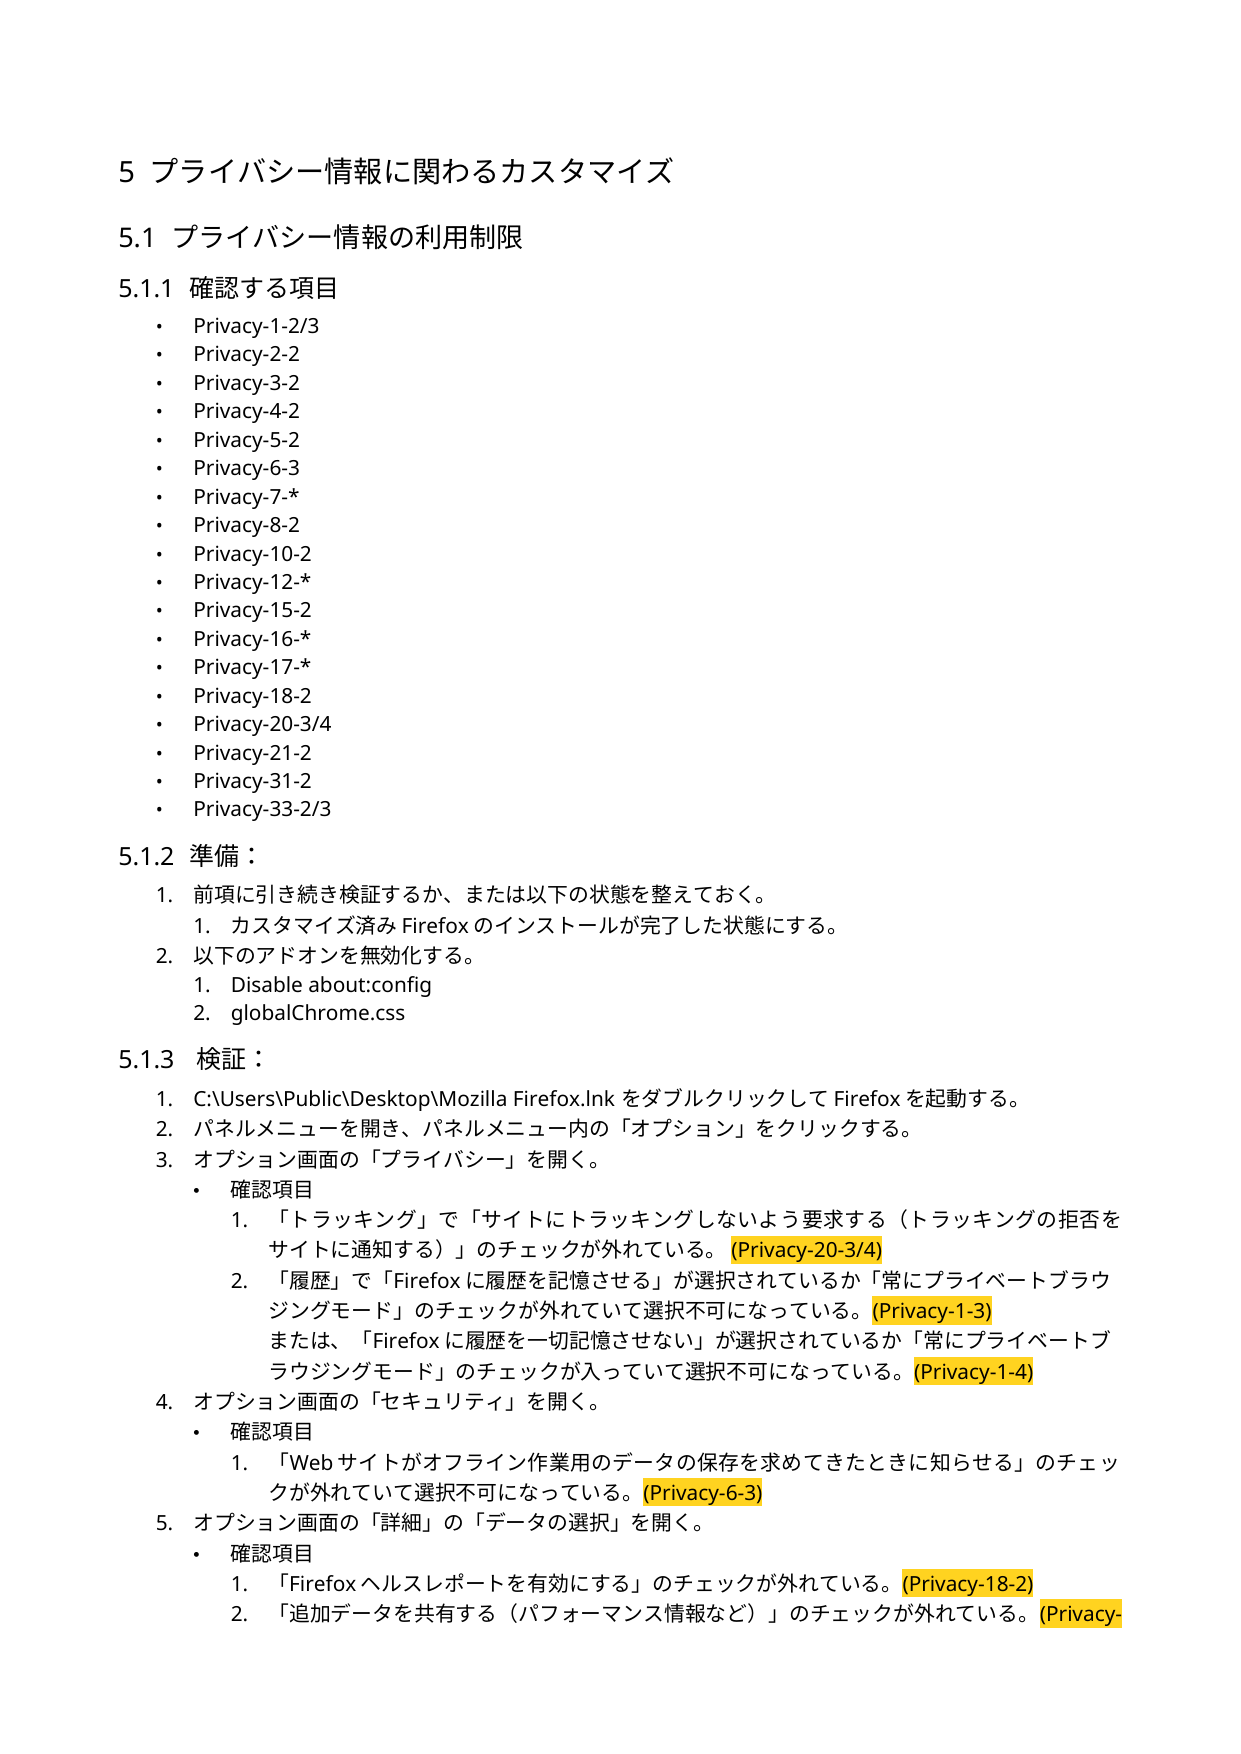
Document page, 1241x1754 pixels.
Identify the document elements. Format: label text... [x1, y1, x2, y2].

subtitle 確認する項目 [118, 268, 1122, 305]
list C:\Users\Public\Desktop\Mozilla Firefox.lnk をダブルクリックしてFirefoxを起動する。 [156, 1082, 1122, 1113]
list 「履歴」で「Firefoxに履歴を記憶させる」が選択されているか「常にプライベートブラウジングモード」のチェックが外れていて選択不可になっている。(Privacy-1-3) または、「Firefoxに履歴を一切記憶させない」が選択されているか「常にプライベートブラウジングモード」のチェックが入っていて選択不可になっている。(Privacy-1-4) [231, 1264, 1122, 1385]
list globalChrome.css [193, 998, 1122, 1027]
list Privacy-7-* [156, 482, 1122, 510]
subtitle 検証： [118, 1039, 1122, 1076]
list オプション画面の「セキュリティ」を開く。 [156, 1385, 1122, 1416]
list パネルメニューを開き、パネルメニュー内の「オプション」をクリックする。 [156, 1113, 1122, 1143]
list Privacy-4-2 [156, 396, 1122, 425]
list Privacy-6-3 [156, 453, 1122, 482]
list Privacy-2-2 [156, 339, 1122, 368]
list Disable about:config [193, 970, 1122, 998]
list Privacy-1-2/3 [156, 311, 1122, 339]
list オプション画面の「詳細」の「データの選択」を開く。 [156, 1506, 1122, 1537]
list 前項に引き続き検証するか、または以下の状態を整えておく。 [156, 879, 1122, 909]
list Privacy-18-2 [156, 681, 1122, 709]
list Privacy-21-2 [156, 738, 1122, 766]
list Privacy-5-2 [156, 425, 1122, 453]
list Privacy-33-2/3 [156, 794, 1122, 823]
list Privacy-31-2 [156, 766, 1122, 794]
subtitle プライバシー情報に関わるカスタマイズ [118, 149, 1122, 191]
list Privacy-12-* [156, 567, 1122, 596]
list Privacy-10-2 [156, 539, 1122, 567]
subtitle プライバシー情報の利用制限 [118, 216, 1122, 255]
list Privacy-17-* [156, 652, 1122, 681]
list オプション画面の「プライバシー」を開く。 [156, 1143, 1122, 1173]
list 「Firefoxヘルスレポートを有効にする」のチェックが外れている。(Privacy-18-2) [231, 1567, 1122, 1597]
list 確認項目 [193, 1537, 1122, 1567]
list Privacy-3-2 [156, 368, 1122, 396]
subtitle 準備： [118, 836, 1122, 872]
list 「追加データを共有する（パフォーマンス情報など）」のチェックが外れている。(Privacy-18-2) [231, 1597, 1122, 1628]
list 確認項目 [193, 1173, 1122, 1203]
list 以下のアドオンを無効化する。 [156, 939, 1122, 970]
list Privacy-16-* [156, 624, 1122, 652]
list Privacy-15-2 [156, 596, 1122, 624]
list 「Webサイトがオフライン作業用のデータの保存を求めてきたときに知らせる」のチェックが外れていて選択不可になっている。(Privacy-6-3) [231, 1446, 1122, 1506]
list Privacy-20-3/4 [156, 709, 1122, 738]
list 確認項目 [193, 1416, 1122, 1446]
list 「トラッキング」で「サイトにトラッキングしないよう要求する（トラッキングの拒否をサイトに通知する）」のチェックが外れている。 (Privacy-20-3/4) [231, 1203, 1122, 1264]
list カスタマイズ済みFirefoxのインストールが完了した状態にする。 [193, 909, 1122, 939]
list Privacy-8-2 [156, 510, 1122, 539]
